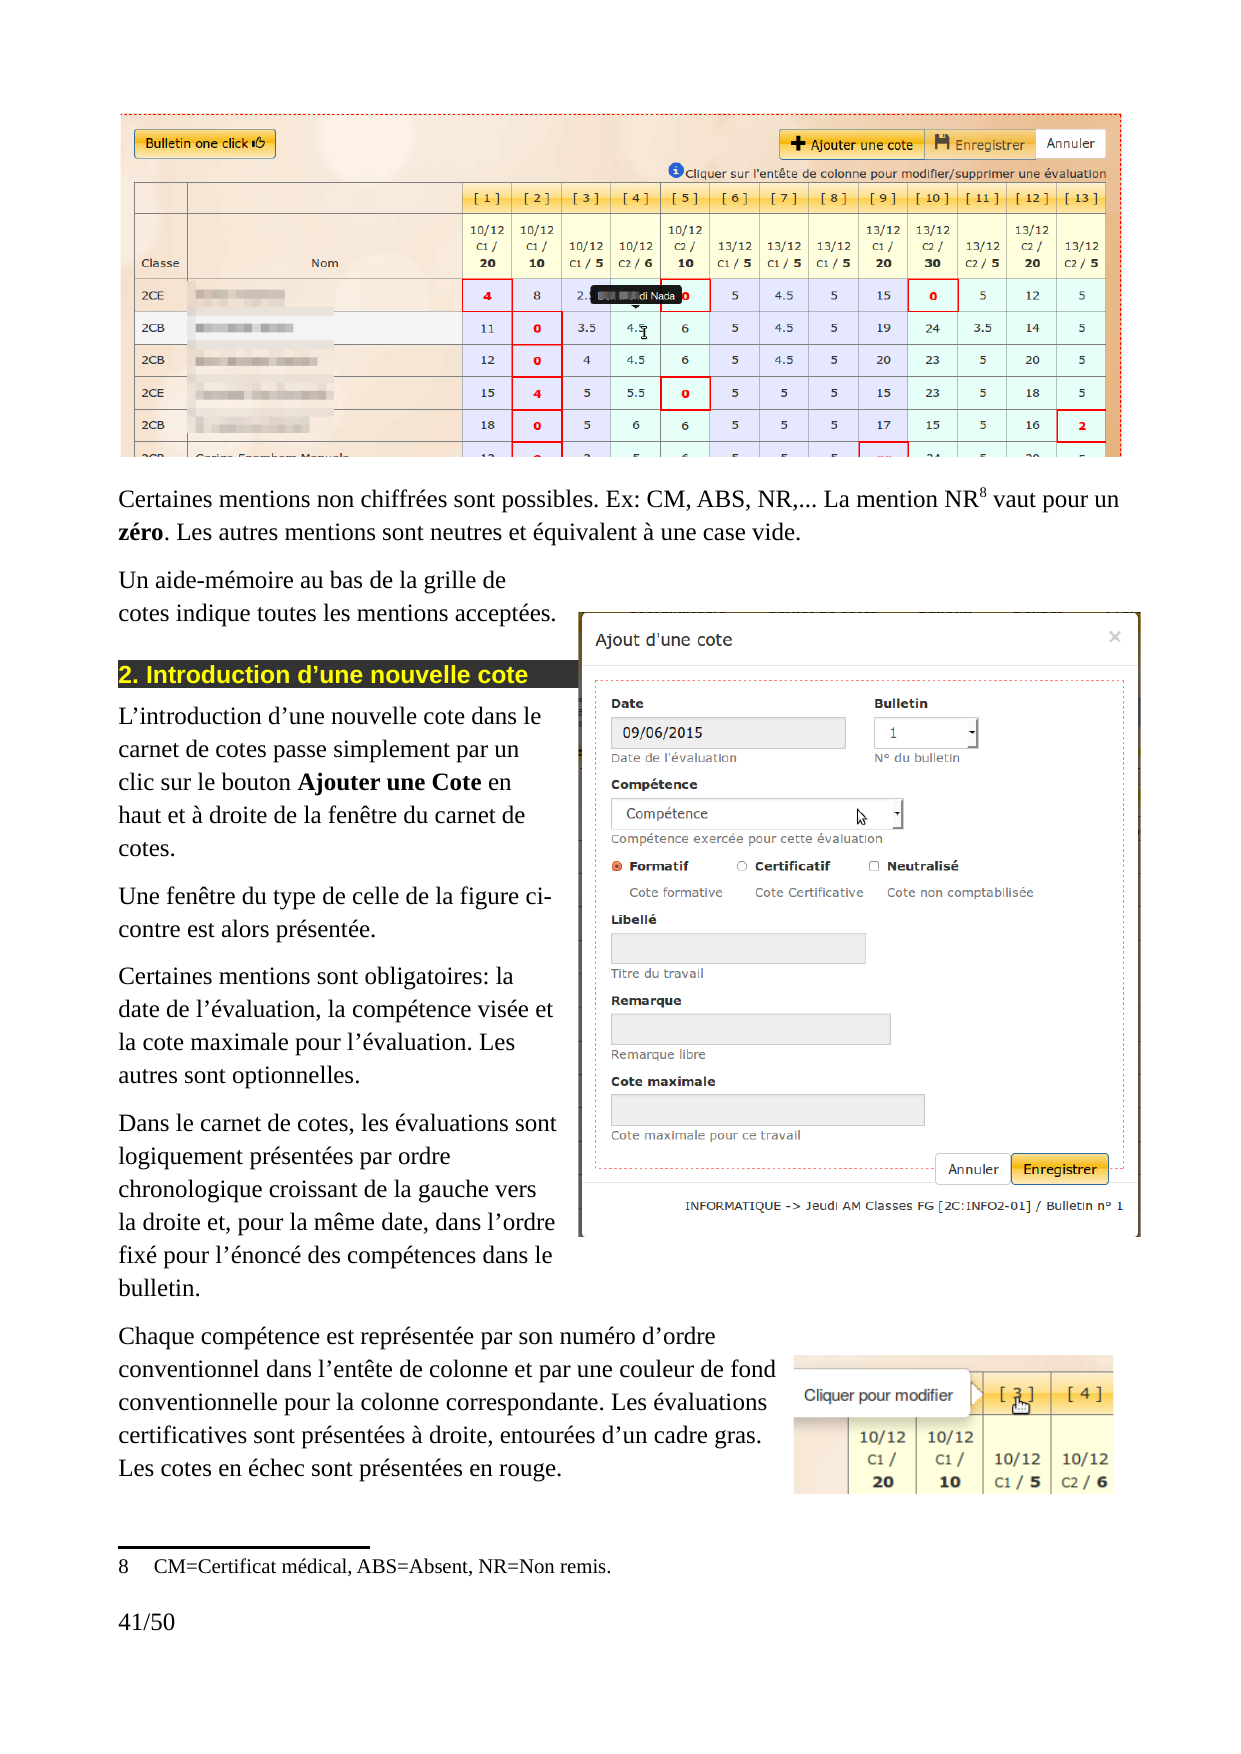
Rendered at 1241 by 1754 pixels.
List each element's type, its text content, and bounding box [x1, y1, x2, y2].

subtitle Introduction d’une nouvelle cote [118, 660, 578, 688]
picture [578, 612, 1141, 1237]
text Chaque compétence est représentée par son numéro d’ordre conventionnel dans l’entête de colonne et par une couleur de fond conventionnelle pour la colonne correspondante. Les évaluations certificatives sont présentées à droite, entourées d’un cadre gras. Les cotes en échec sont présentées en rouge. [118, 1321, 1122, 1482]
text Certaines mentions non chiffrées sont possibles. Ex: CM, ABS, NR,... La mention NR vaut pour un zéro. Les autres mentions sont neutres et équivalent à une case vide. [118, 457, 1122, 546]
text Certaines mentions sont obligatoires: la date de l’évaluation, la compétence visée et la cote maximale pour l’évaluation. Les autres sont optionnelles. [118, 961, 578, 1089]
text Dans le carnet de cotes, les évaluations sont logiquement présentées par ordre chronologique croissant de la gauche vers la droite et, pour la même date, dans l’ordre fixé pour l’énoncé des compétences dans le bulletin. [118, 1108, 1122, 1302]
text Un aide-mémoire au bas de la grille de cotes indique toutes les mentions acceptées. [118, 565, 1122, 627]
text Une fenêtre du type de celle de la figure ci-contre est alors présentée. [118, 881, 578, 942]
picture [120, 113, 1122, 457]
text CM=Certificat médical, ABS=Absent, NR=Non remis. [118, 1553, 1122, 1578]
picture [793, 1355, 1114, 1494]
text L’introduction d’une nouvelle cote dans le carnet de cotes passe simplement par un clic sur le bouton Ajouter une Cote en haut et à droite de la fenêtre du carnet de cotes. [118, 701, 578, 862]
